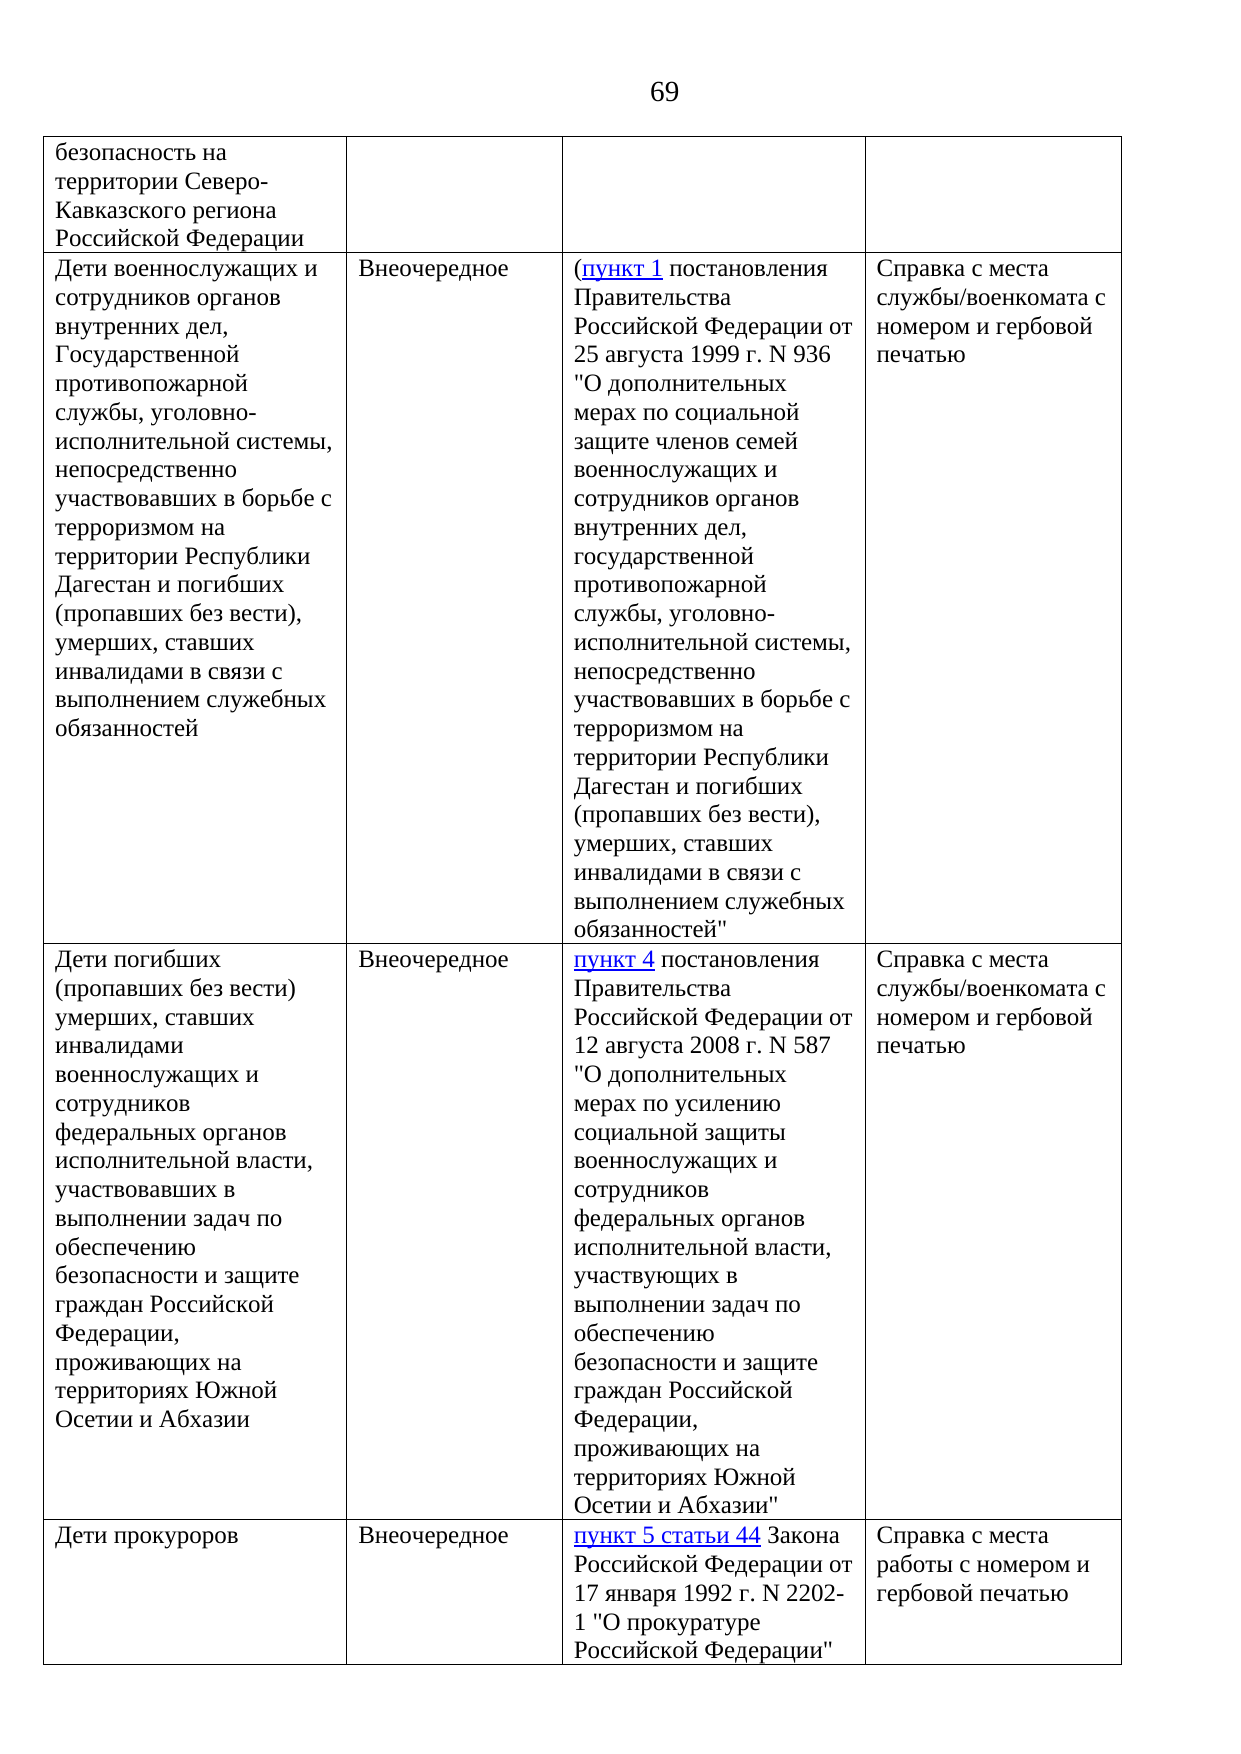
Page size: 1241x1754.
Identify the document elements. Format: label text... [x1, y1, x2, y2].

table_cell [347, 137, 562, 252]
table_cell Внеочередное [347, 944, 562, 1519]
table_cell Дети погибших (пропавших без вести) умерших, ставших инвалидами военнослужащих и сотрудников федеральных органов исполнительной власти, участвовавших в выполнении задач по обеспечению безопасности и защите граждан Российской Федерации, проживающих на территориях Южной Осетии и Абхазии [44, 944, 346, 1519]
table_cell Дети прокуроров [44, 1520, 346, 1664]
table_cell Внеочередное [347, 253, 562, 943]
table_cell Внеочередное [347, 1520, 562, 1664]
table_cell безопасность на территории Северо-Кавказского региона Российской Федерации [44, 137, 346, 252]
table_cell пункт 4 постановления Правительства Российской Федерации от 12 августа 2008 г. N 587 "О дополнительных мерах по усилению социальной защиты военнослужащих и сотрудников федеральных органов исполнительной власти, участвующих в выполнении задач по обеспечению безопасности и защите граждан Российской Федерации, проживающих на территориях Южной Осетии и Абхазии" [563, 944, 865, 1519]
table_cell Справка с места службы/военкомата с номером и гербовой печатью [866, 253, 1121, 943]
table_cell Справка с места службы/военкомата с номером и гербовой печатью [866, 944, 1121, 1519]
table_cell пункт 5 статьи 44 Закона Российской Федерации от 17 января 1992 г. N 2202-1 "О прокуратуре Российской Федерации" [563, 1520, 865, 1664]
table_cell [866, 137, 1121, 252]
table_cell Справка с места работы с номером и гербовой печатью [866, 1520, 1121, 1664]
table_cell Дети военнослужащих и сотрудников органов внутренних дел, Государственной противопожарной службы, уголовно-исполнительной системы, непосредственно участвовавших в борьбе с терроризмом на территории Республики Дагестан и погибших (пропавших без вести), умерших, ставших инвалидами в связи с выполнением служебных обязанностей [44, 253, 346, 943]
table_cell (пункт 1 постановления Правительства Российской Федерации от 25 августа 1999 г. N 936 "О дополнительных мерах по социальной защите членов семей военнослужащих и сотрудников органов внутренних дел, государственной противопожарной службы, уголовно-исполнительной системы, непосредственно участвовавших в борьбе с терроризмом на территории Республики Дагестан и погибших (пропавших без вести), умерших, ставших инвалидами в связи с выполнением служебных обязанностей" [563, 253, 865, 943]
table_cell [563, 137, 865, 252]
